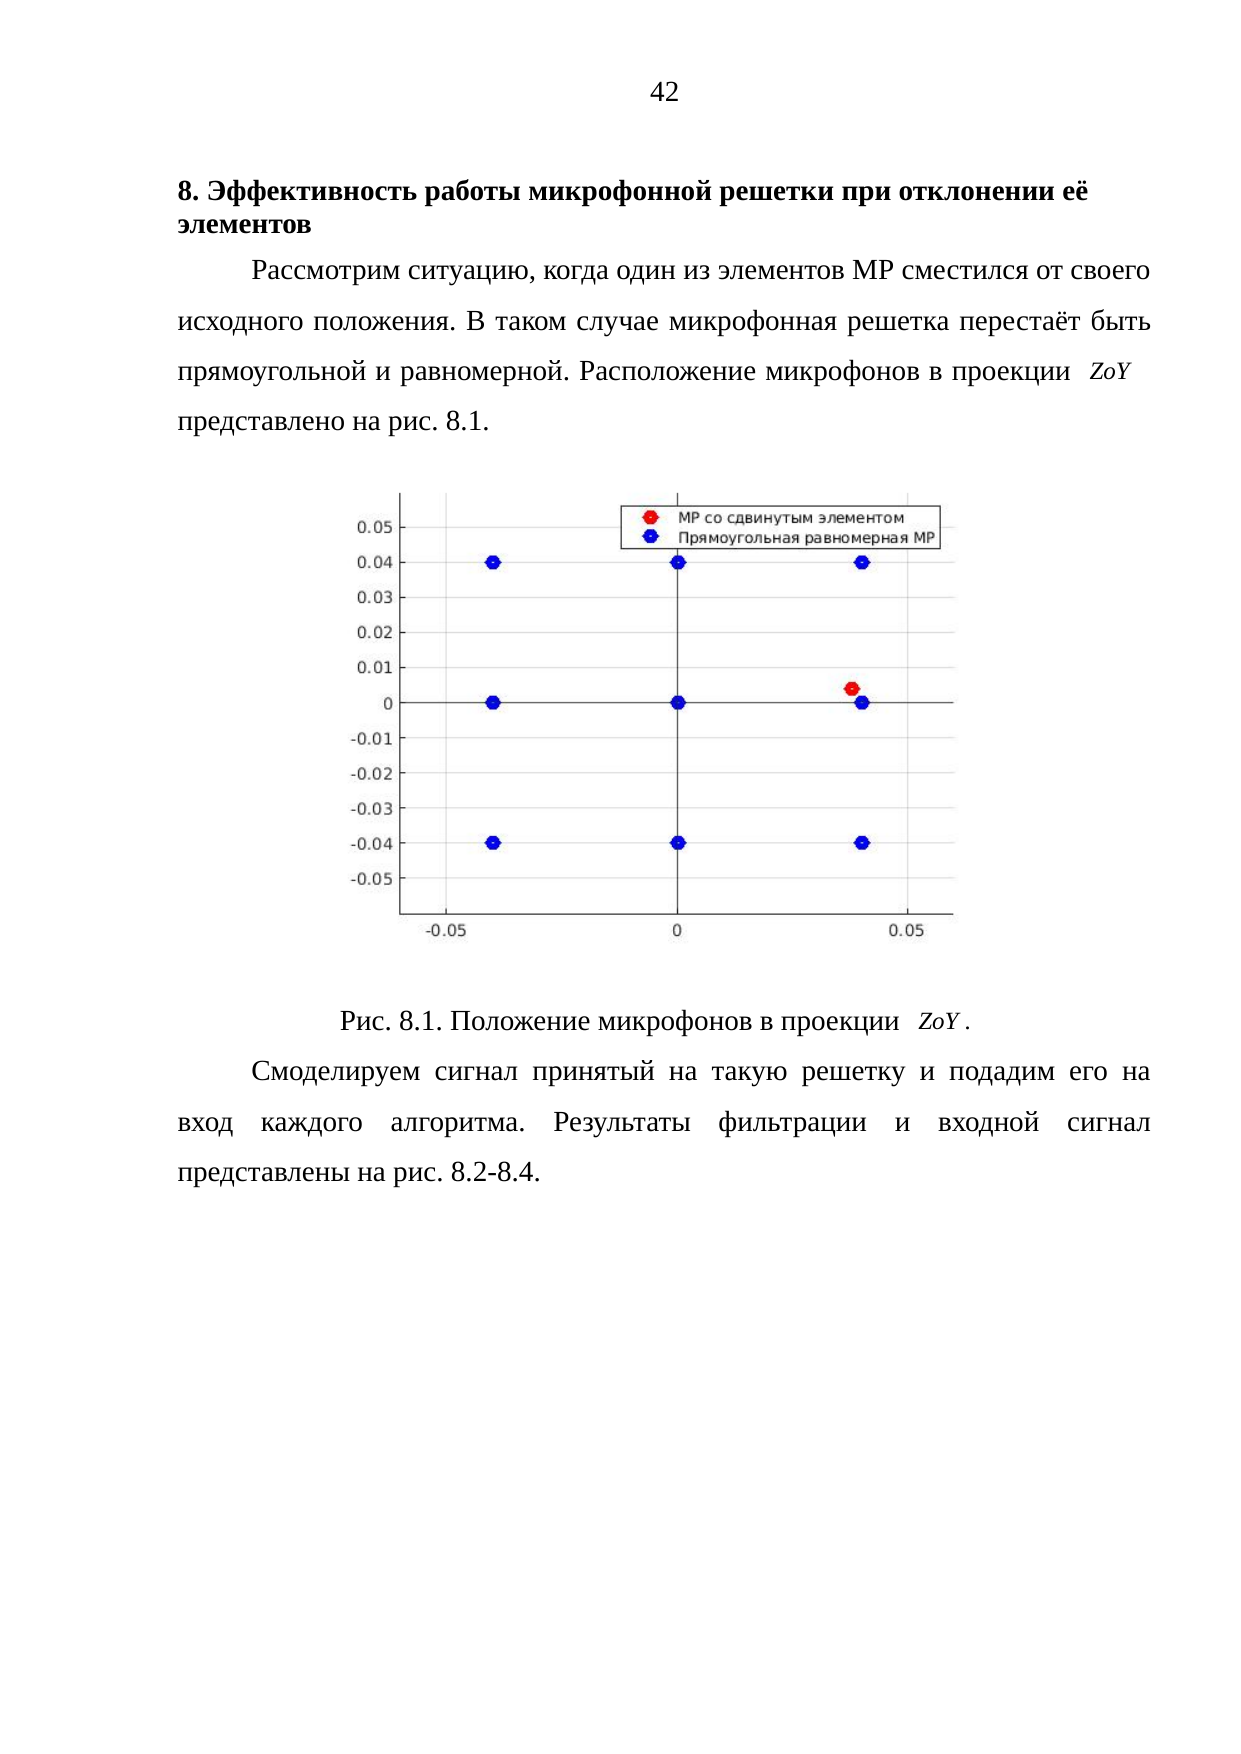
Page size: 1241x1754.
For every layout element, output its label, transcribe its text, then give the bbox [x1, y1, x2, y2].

picture [308, 453, 1021, 970]
text Рассмотрим ситуацию, когда один из элементов МР сместился от своего исходного положения. В таком случае микрофонная решетка перестаёт быть прямоугольной и равномерной. Расположение микрофонов в проекциипредставлено на рис. 8.1. [177, 252, 1152, 437]
subtitle Эффективность работы микрофонной решетки при отклонении её элементов [177, 173, 1152, 240]
text Рис. 8.1. Положение микрофонов в проекции [177, 970, 1152, 1037]
text Смоделируем сигнал принятый на такую решетку и подадим его на вход каждого алгоритма. Результаты фильтрации и входной сигнал представлены на рис. 8.2-8.4. [177, 1053, 1152, 1188]
